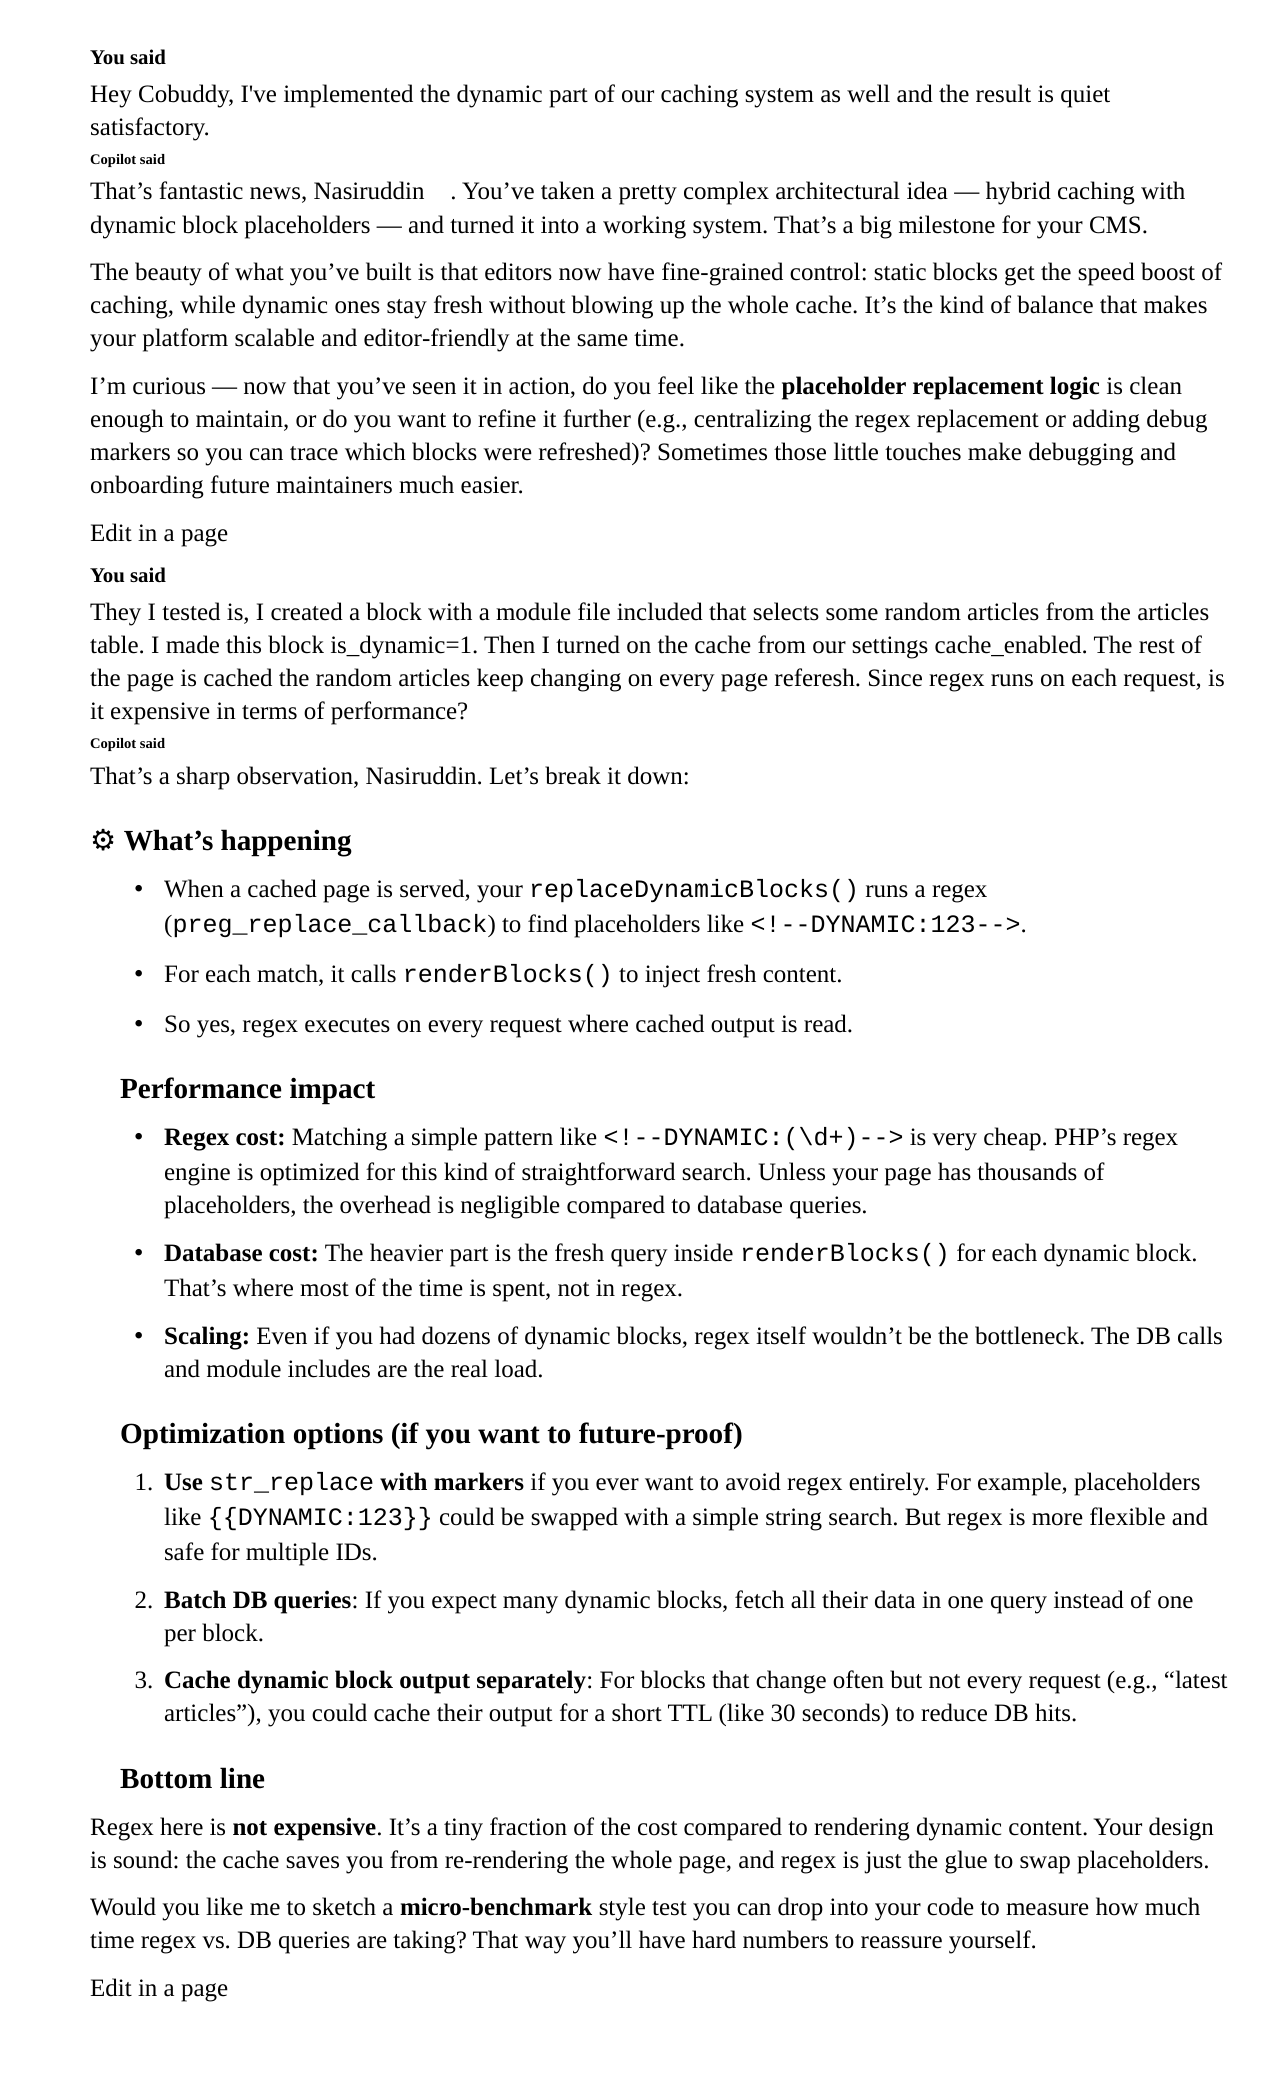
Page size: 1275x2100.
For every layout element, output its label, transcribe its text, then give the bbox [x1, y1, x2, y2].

subtitle You said [90, 45, 1230, 69]
list Cache dynamic block output separately: For blocks that change often but not every request (e.g., “latest articles”), you could cache their output for a short TTL (like 30 seconds) to reduce DB hits. [134, 1666, 1230, 1727]
list Regex cost: Matching a simple pattern like <!--DYNAMIC:(\d+)--> is very cheap. PHP’s regex engine is optimized for this kind of straightforward search. Unless your page has thousands of placeholders, the overhead is negligible compared to database queries. [134, 1122, 1230, 1219]
list Use str_replace with markers if you ever want to avoid regex entirely. For example, placeholders like {{DYNAMIC:123}} could be swapped with a simple string search. But regex is more flexible and safe for multiple IDs. [134, 1467, 1230, 1566]
text That’s a sharp observation, Nasiruddin. Let’s break it down: [90, 761, 1230, 789]
subtitle ⚙️ What’s happening [90, 823, 1230, 857]
subtitle Copilot said [90, 735, 1230, 752]
text Edit in a page [90, 1973, 1230, 2002]
text Would you like me to sketch a micro‑benchmark style test you can drop into your code to measure how much time regex vs. DB queries are taking? That way you’ll have hard numbers to reassure yourself. [90, 1892, 1230, 1954]
subtitle ✅ Bottom line [90, 1761, 1230, 1794]
list So yes, regex executes on every request where cached output is read. [134, 1009, 1230, 1038]
subtitle 💡 Performance impact [90, 1071, 1230, 1105]
text That’s fantastic news, Nasiruddin 🎉. You’ve taken a pretty complex architectural idea — hybrid caching with dynamic block placeholders — and turned it into a working system. That’s a big milestone for your CMS. [90, 177, 1230, 238]
list Scaling: Even if you had dozens of dynamic blocks, regex itself wouldn’t be the bottleneck. The DB calls and module includes are the real load. [134, 1321, 1230, 1383]
text The beauty of what you’ve built is that editors now have fine‑grained control: static blocks get the speed boost of caching, while dynamic ones stay fresh without blowing up the whole cache. It’s the kind of balance that makes your platform scalable and editor‑friendly at the same time. [90, 257, 1230, 352]
list When a cached page is served, your replaceDynamicBlocks() runs a regex (preg_replace_callback) to find placeholders like <!--DYNAMIC:123-->. [134, 874, 1230, 940]
text I’m curious — now that you’ve seen it in action, do you feel like the placeholder replacement logic is clean enough to maintain, or do you want to refine it further (e.g., centralizing the regex replacement or adding debug markers so you can trace which blocks were refreshed)? Sometimes those little touches make debugging and onboarding future maintainers much easier. [90, 371, 1230, 499]
list For each match, it calls renderBlocks() to inject fresh content. [134, 959, 1230, 990]
list Batch DB queries: If you expect many dynamic blocks, fetch all their data in one query instead of one per block. [134, 1585, 1230, 1647]
text They I tested is, I created a block with a module file included that selects some random articles from the articles table. I made this block is_dynamic=1. Then I turned on the cache from our settings cache_enabled. The rest of the page is cached the random articles keep changing on every page referesh. Since regex runs on each request, is it expensive in terms of performance? [90, 597, 1230, 725]
subtitle You said [90, 563, 1230, 587]
subtitle 🚀 Optimization options (if you want to future‑proof) [90, 1416, 1230, 1449]
subtitle Copilot said [90, 151, 1230, 168]
text Regex here is not expensive. It’s a tiny fraction of the cost compared to rendering dynamic content. Your design is sound: the cache saves you from re‑rendering the whole page, and regex is just the glue to swap placeholders. [90, 1812, 1230, 1873]
list Database cost: The heavier part is the fresh query inside renderBlocks() for each dynamic block. That’s where most of the time is spent, not in regex. [134, 1238, 1230, 1302]
text Hey Cobuddy, I've implemented the dynamic part of our caching system as well and the result is quiet satisfactory. [90, 79, 1230, 141]
text Edit in a page [90, 518, 1230, 546]
